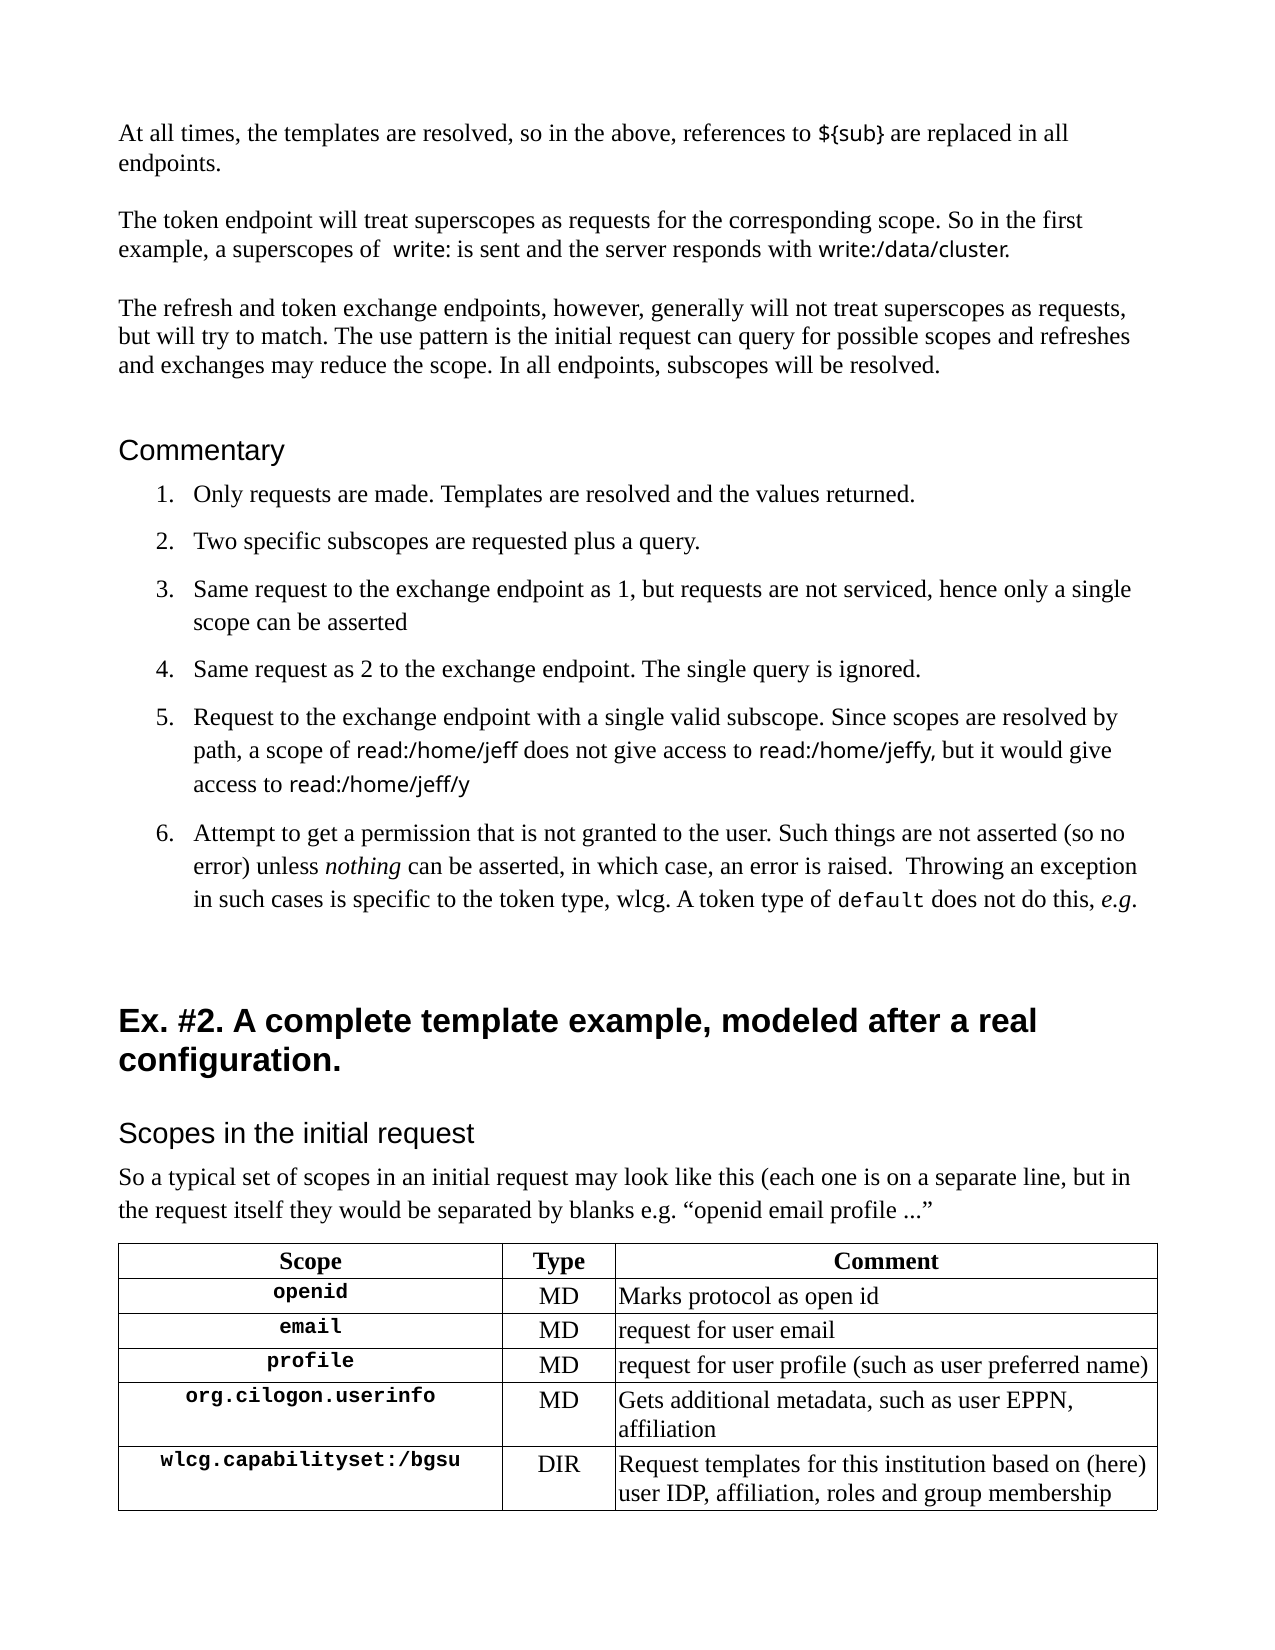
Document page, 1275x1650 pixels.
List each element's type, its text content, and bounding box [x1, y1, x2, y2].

text At all times, the templates are resolved, so in the above, references to ${sub} are replaced in all endpoints. [118, 118, 1157, 177]
table_cell Marks protocol as open id [616, 1279, 1157, 1312]
list Same request as 2 to the exchange endpoint. The single query is ignored. [156, 654, 1157, 683]
list Request to the exchange endpoint with a single valid subscope. Since scopes are resolved by path, a scope of read:/home/jeff does not give access to read:/home/jeffy, but it would give access to read:/home/jeff/y [156, 702, 1157, 799]
table_cell email [119, 1314, 502, 1347]
table_cell MD [503, 1383, 615, 1446]
table_cell DIR [503, 1447, 615, 1509]
table_header Scope [119, 1244, 502, 1278]
table_cell Gets additional metadata, such as user EPPN, affiliation [616, 1383, 1157, 1446]
table_header Comment [616, 1244, 1157, 1278]
table_header Type [503, 1244, 615, 1278]
list Only requests are made. Templates are resolved and the values returned. [156, 479, 1157, 507]
subtitle Scopes in the initial request [118, 1116, 1157, 1149]
list Attempt to get a permission that is not granted to the user. Such things are not asserted (so no error) unless nothing can be asserted, in which case, an error is raised. Throwing an exception in such cases is specific to the token type, wlcg. A token type of default does not do this, e.g. [156, 818, 1157, 914]
table_cell wlcg.capabilityset:/bgsu [119, 1447, 502, 1509]
table_cell request for user email [616, 1314, 1157, 1347]
text So a typical set of scopes in an initial request may look like this (each one is on a separate line, but in the request itself they would be separated by blanks e.g. “openid email profile ...” [118, 1162, 1157, 1224]
text The refresh and token exchange endpoints, however, generally will not treat superscopes as requests, but will try to match. The use pattern is the initial request can query for possible scopes and refreshes and exchanges may reduce the scope. In all endpoints, subscopes will be resolved. [118, 293, 1157, 379]
list Same request to the exchange endpoint as 1, but requests are not serviced, hence only a single scope can be asserted [156, 574, 1157, 636]
text The token endpoint will treat superscopes as requests for the corresponding scope. So in the first example, a superscopes of write: is sent and the server responds with write:/data/cluster. [118, 205, 1157, 264]
table_cell Request templates for this institution based on (here) user IDP, affiliation, roles and group membership [616, 1447, 1157, 1509]
list Two specific subscopes are requested plus a query. [156, 526, 1157, 555]
table_cell MD [503, 1279, 615, 1312]
table_cell MD [503, 1314, 615, 1347]
subtitle Commentary [118, 433, 1157, 466]
table_cell profile [119, 1349, 502, 1382]
table_cell openid [119, 1279, 502, 1312]
table_cell MD [503, 1349, 615, 1382]
table_cell org.cilogon.userinfo [119, 1383, 502, 1446]
table_cell request for user profile (such as user preferred name) [616, 1349, 1157, 1382]
subtitle Ex. #2. A complete template example, modeled after a real configuration. [118, 1001, 1157, 1078]
